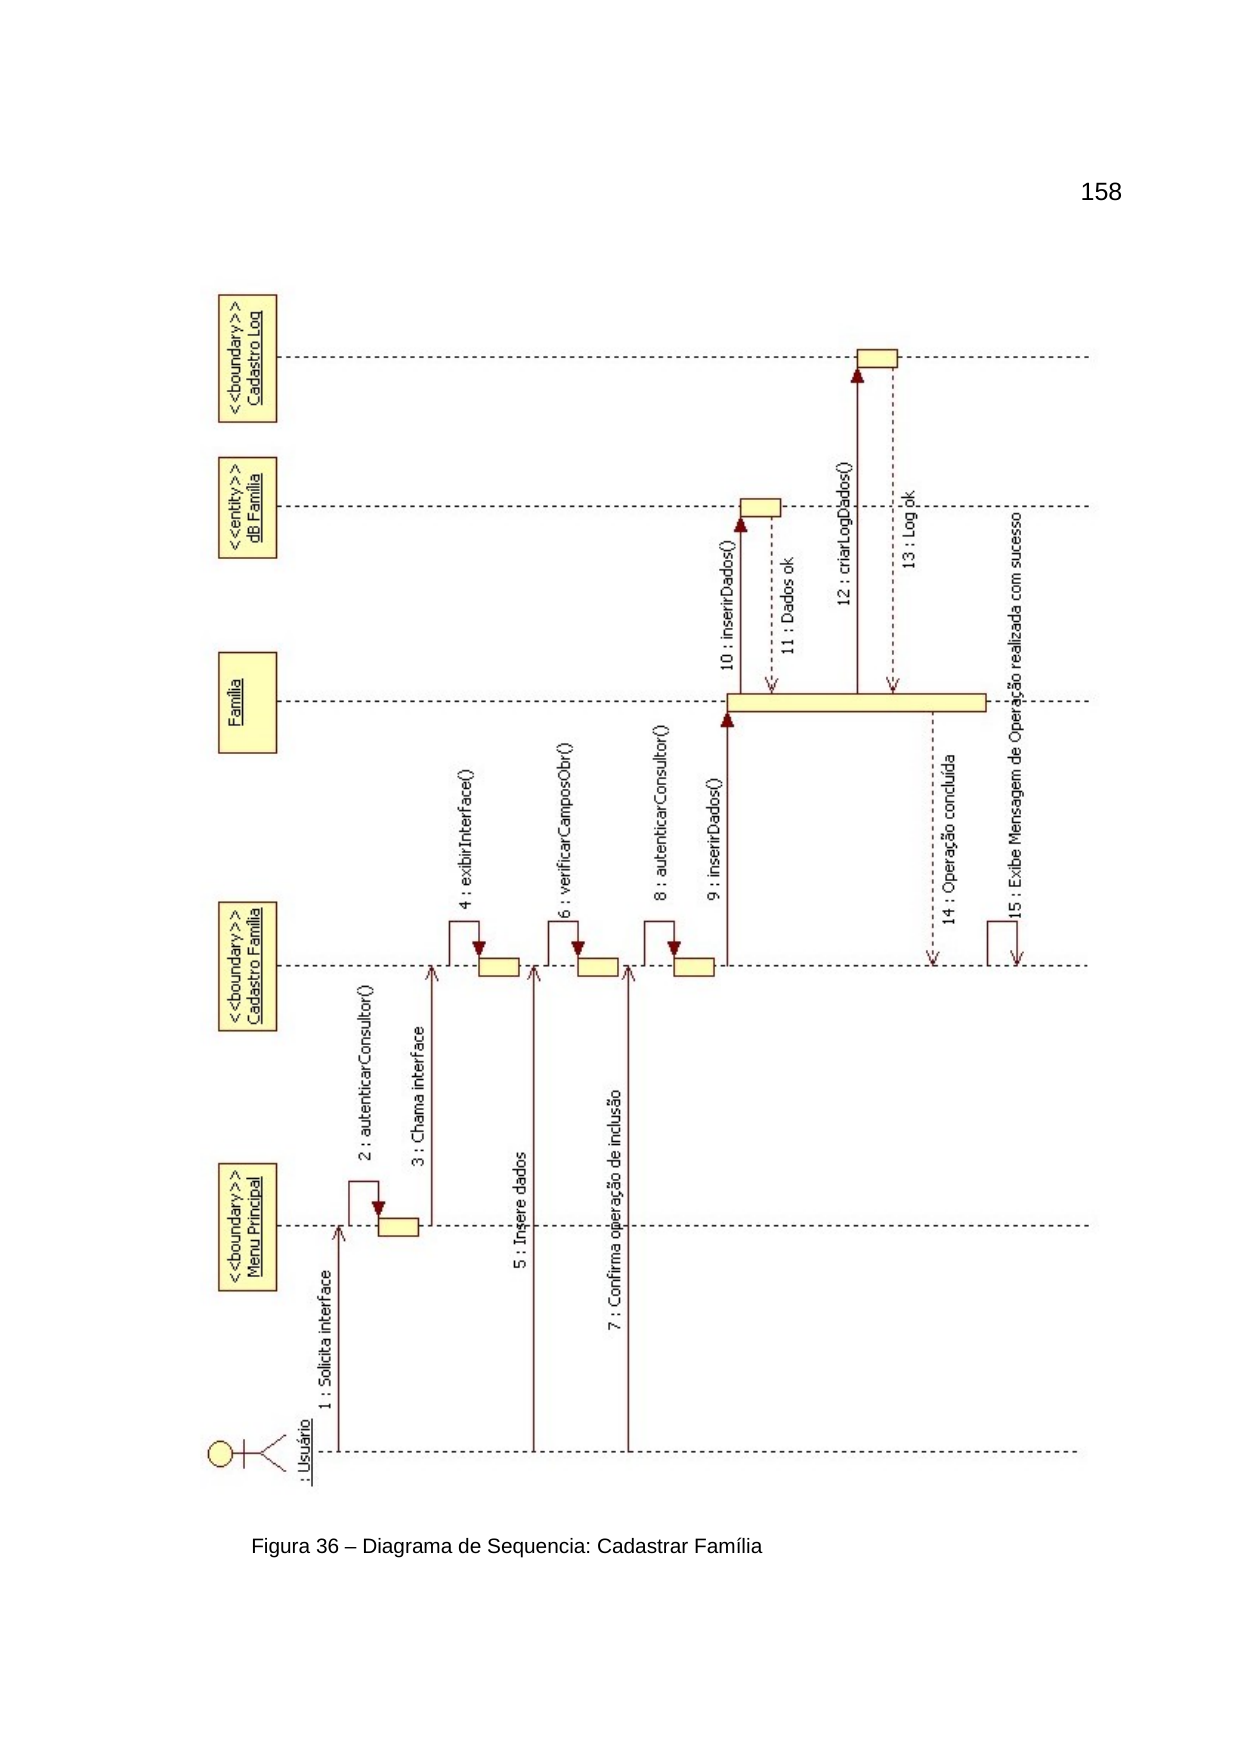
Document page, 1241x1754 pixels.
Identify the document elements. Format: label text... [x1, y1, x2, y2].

picture [177, 265, 1123, 1534]
text Figura 36 – Diagrama de Sequencia: Cadastrar Família [177, 1534, 1122, 1558]
